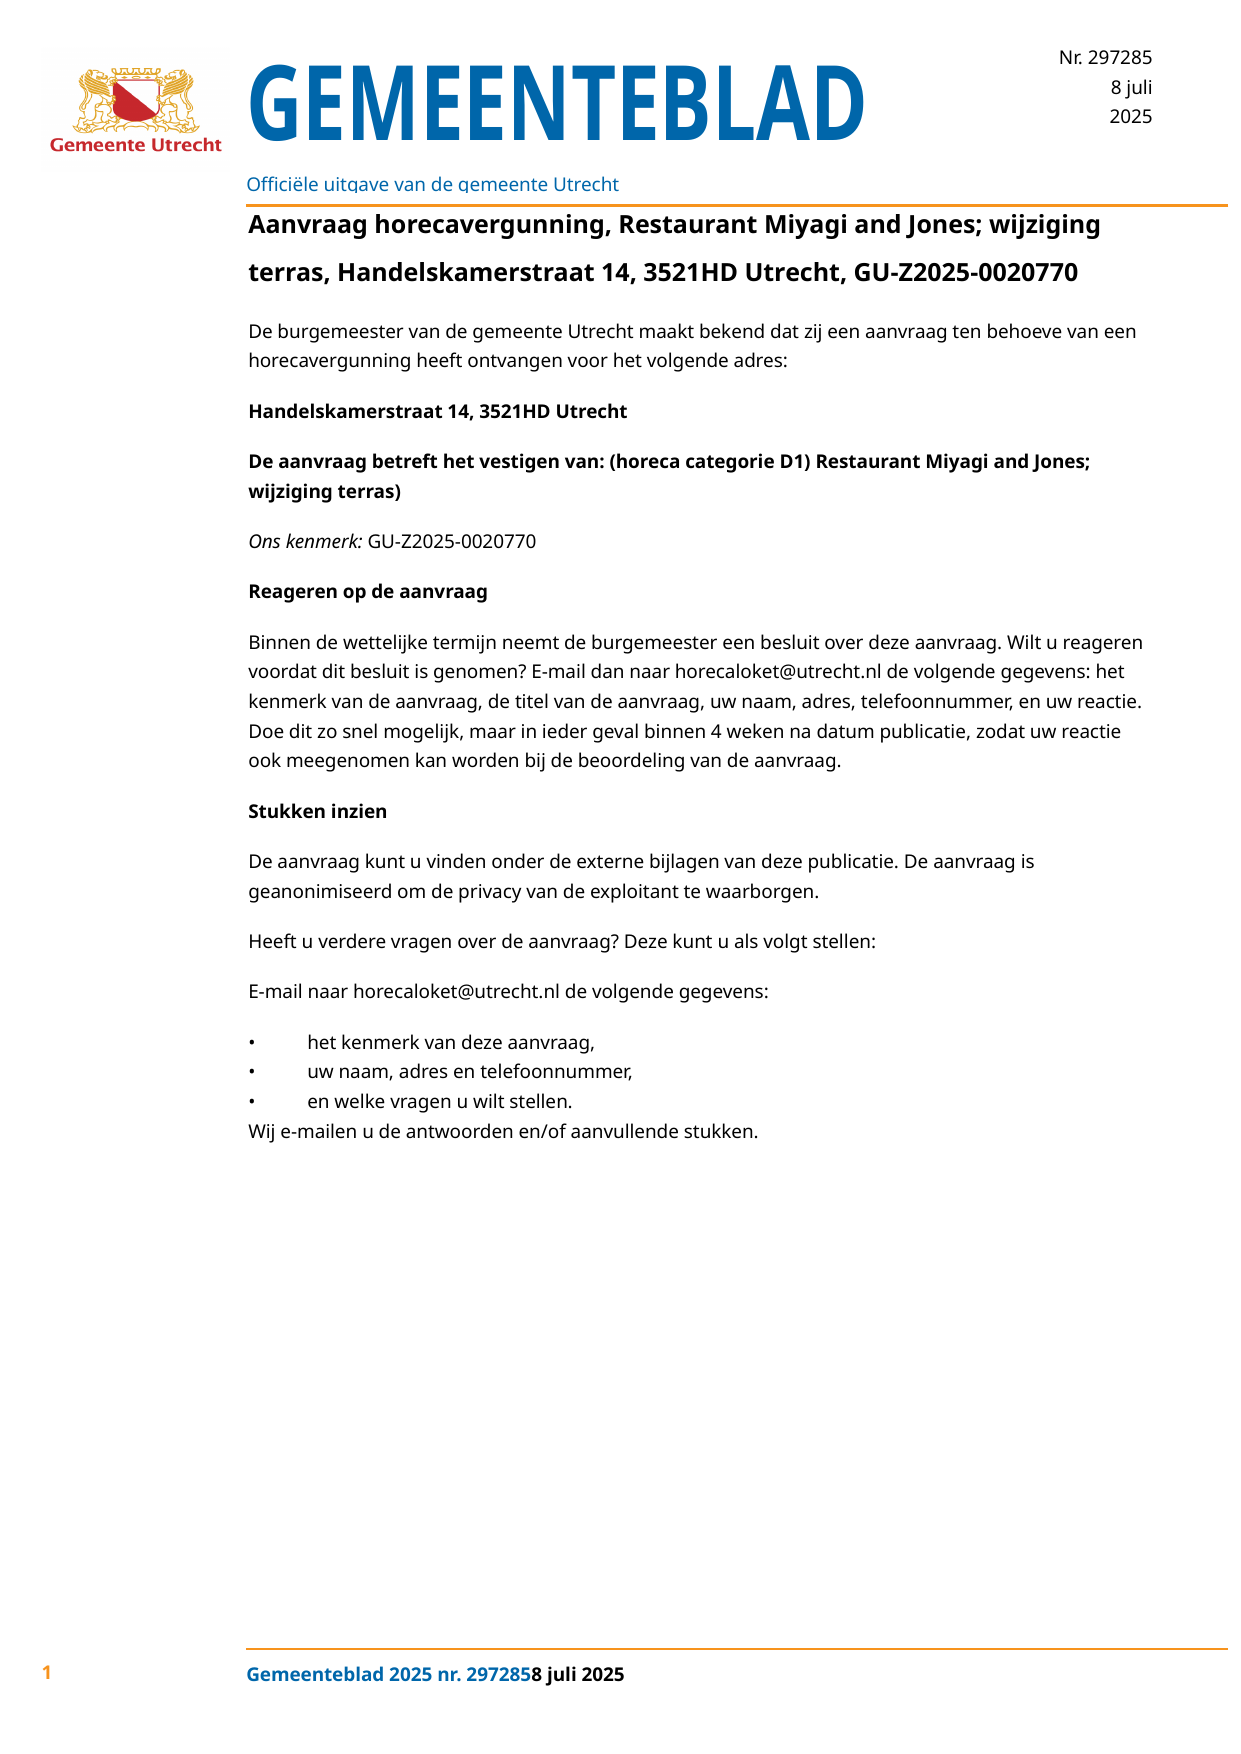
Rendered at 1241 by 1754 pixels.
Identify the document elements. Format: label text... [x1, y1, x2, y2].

list uw naam, adres en telefoonnummer, [248, 1059, 1152, 1084]
text E-mail naar horecaloket@utrecht.nl de volgende gegevens: [248, 979, 1152, 1004]
text Binnen de wettelijke termijn neemt de burgemeester een besluit over deze aanvraag. Wilt u reageren voordat dit besluit is genomen? E-mail dan naar horecaloket@utrecht.nl de volgende gegevens: het kenmerk van de aanvraag, de titel van de aanvraag, uw naam, adres, telefoonnummer, en uw reactie. Doe dit zo snel mogelijk, maar in ieder geval binnen 4 weken na datum publicatie, zodat uw reactie ook meegenomen kan worden bij de beoordeling van de aanvraag. [248, 629, 1152, 773]
list het kenmerk van deze aanvraag, [248, 1029, 1152, 1055]
text Wij e-mailen u de antwoorden en/of aanvullende stukken. [248, 1118, 1152, 1144]
text De aanvraag kunt u vinden onder de externe bijlagen van deze publicatie. De aanvraag is geanonimiseerd om de privacy van de exploitant te waarborgen. [248, 848, 1152, 904]
text Handelskamerstraat 14, 3521HD Utrecht [248, 398, 1152, 424]
text De aanvraag betreft het vestigen van: (horeca categorie D1) Restaurant Miyagi and Jones; wijziging terras) [248, 448, 1152, 504]
list en welke vragen u wilt stellen. [248, 1088, 1152, 1114]
text Stukken inzien [248, 798, 1152, 824]
picture [41, 47, 231, 172]
text Ons kenmerk: GU-Z2025-0020770 [248, 528, 1152, 554]
text Reageren op de aanvraag [248, 579, 1152, 604]
text De burgemeester van de gemeente Utrecht maakt bekend dat zij een aanvraag ten behoeve van een horecavergunning heeft ontvangen voor het volgende adres: [248, 318, 1152, 373]
text Heeft u verdere vragen over de aanvraag? Deze kunt u als volgt stellen: [248, 928, 1152, 954]
text Aanvraag horecavergunning, Restaurant Miyagi and Jones; wijziging terras, Handelskamerstraat 14, 3521HD Utrecht, GU-Z2025-0020770 [248, 207, 1152, 288]
